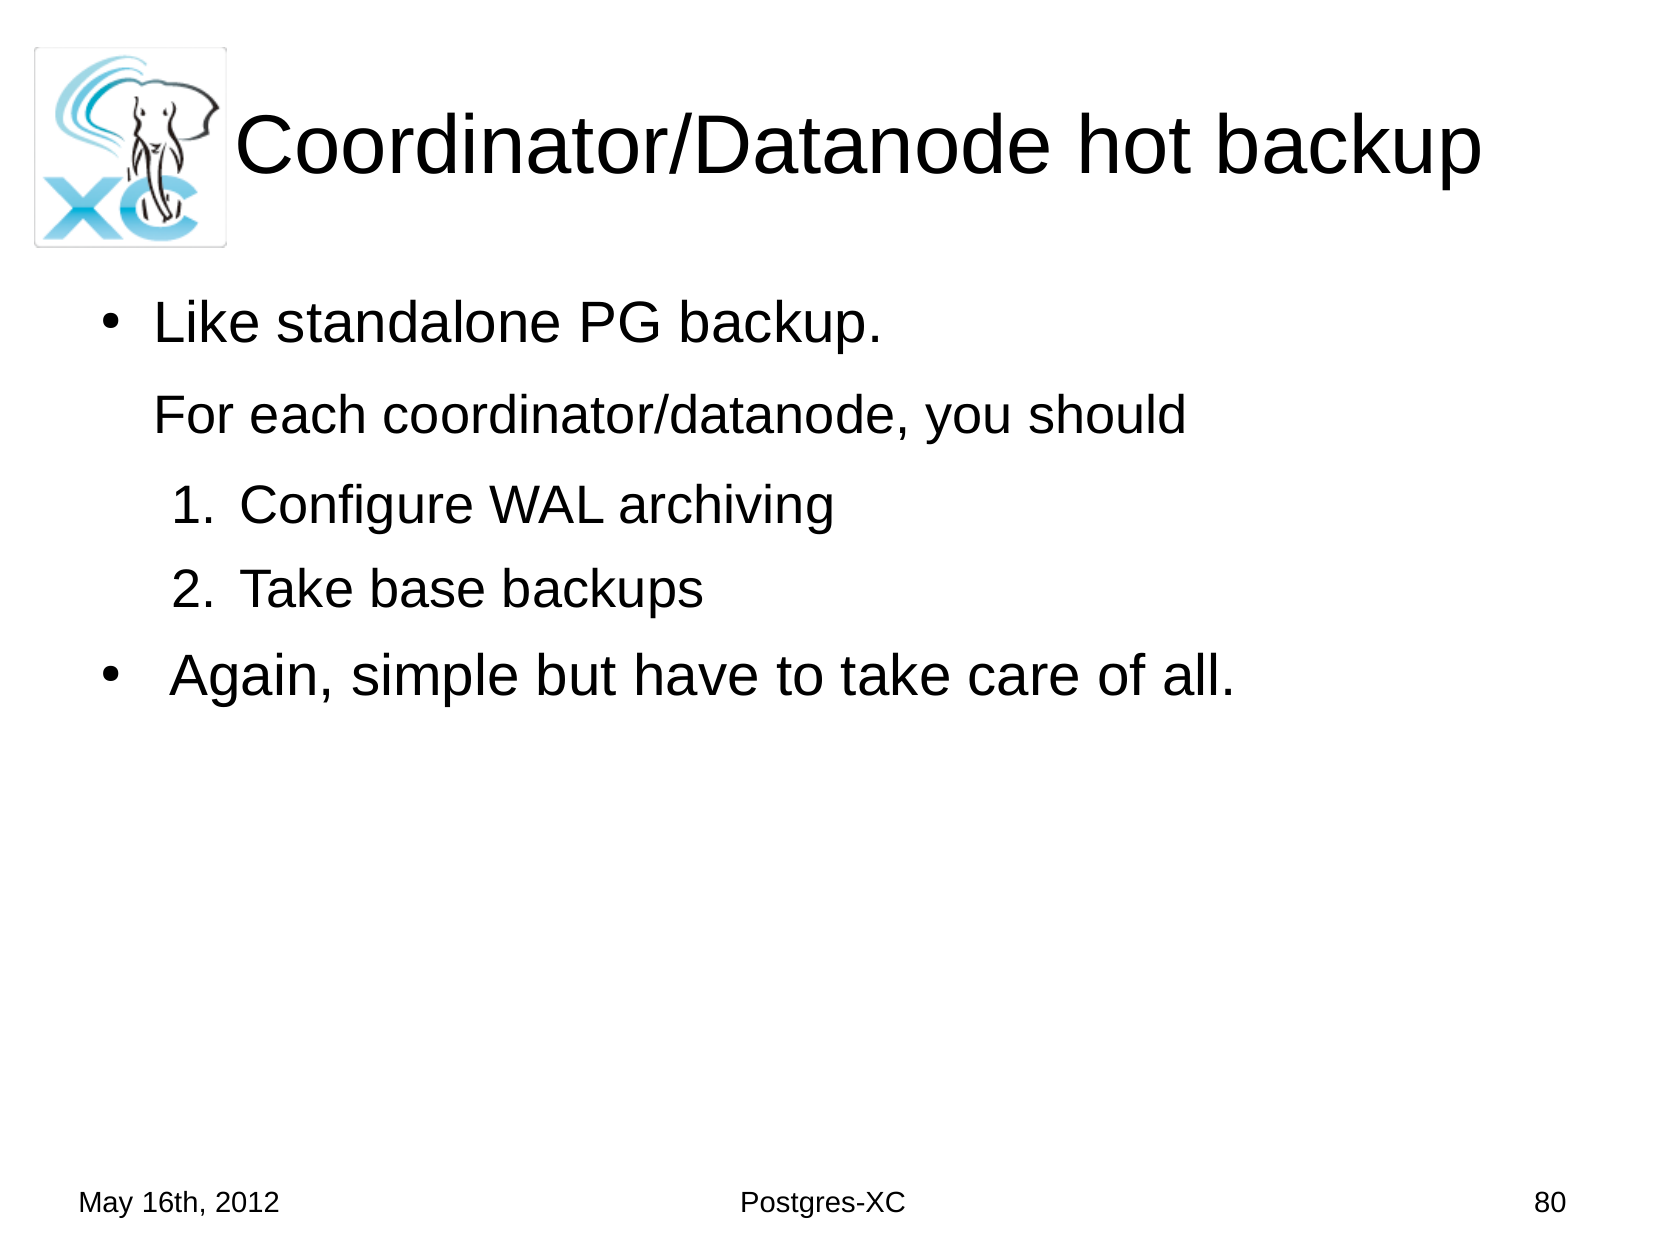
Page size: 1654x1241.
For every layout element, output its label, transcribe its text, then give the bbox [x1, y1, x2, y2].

list Like standalone PG backup. For each coordinator/datanode, you should Configure WAL archiving Take base backups Again, simple but have to take care of all. [82, 290, 1571, 1109]
title Coordinator/Datanode hot backup [234, 40, 1599, 248]
picture [34, 47, 227, 248]
